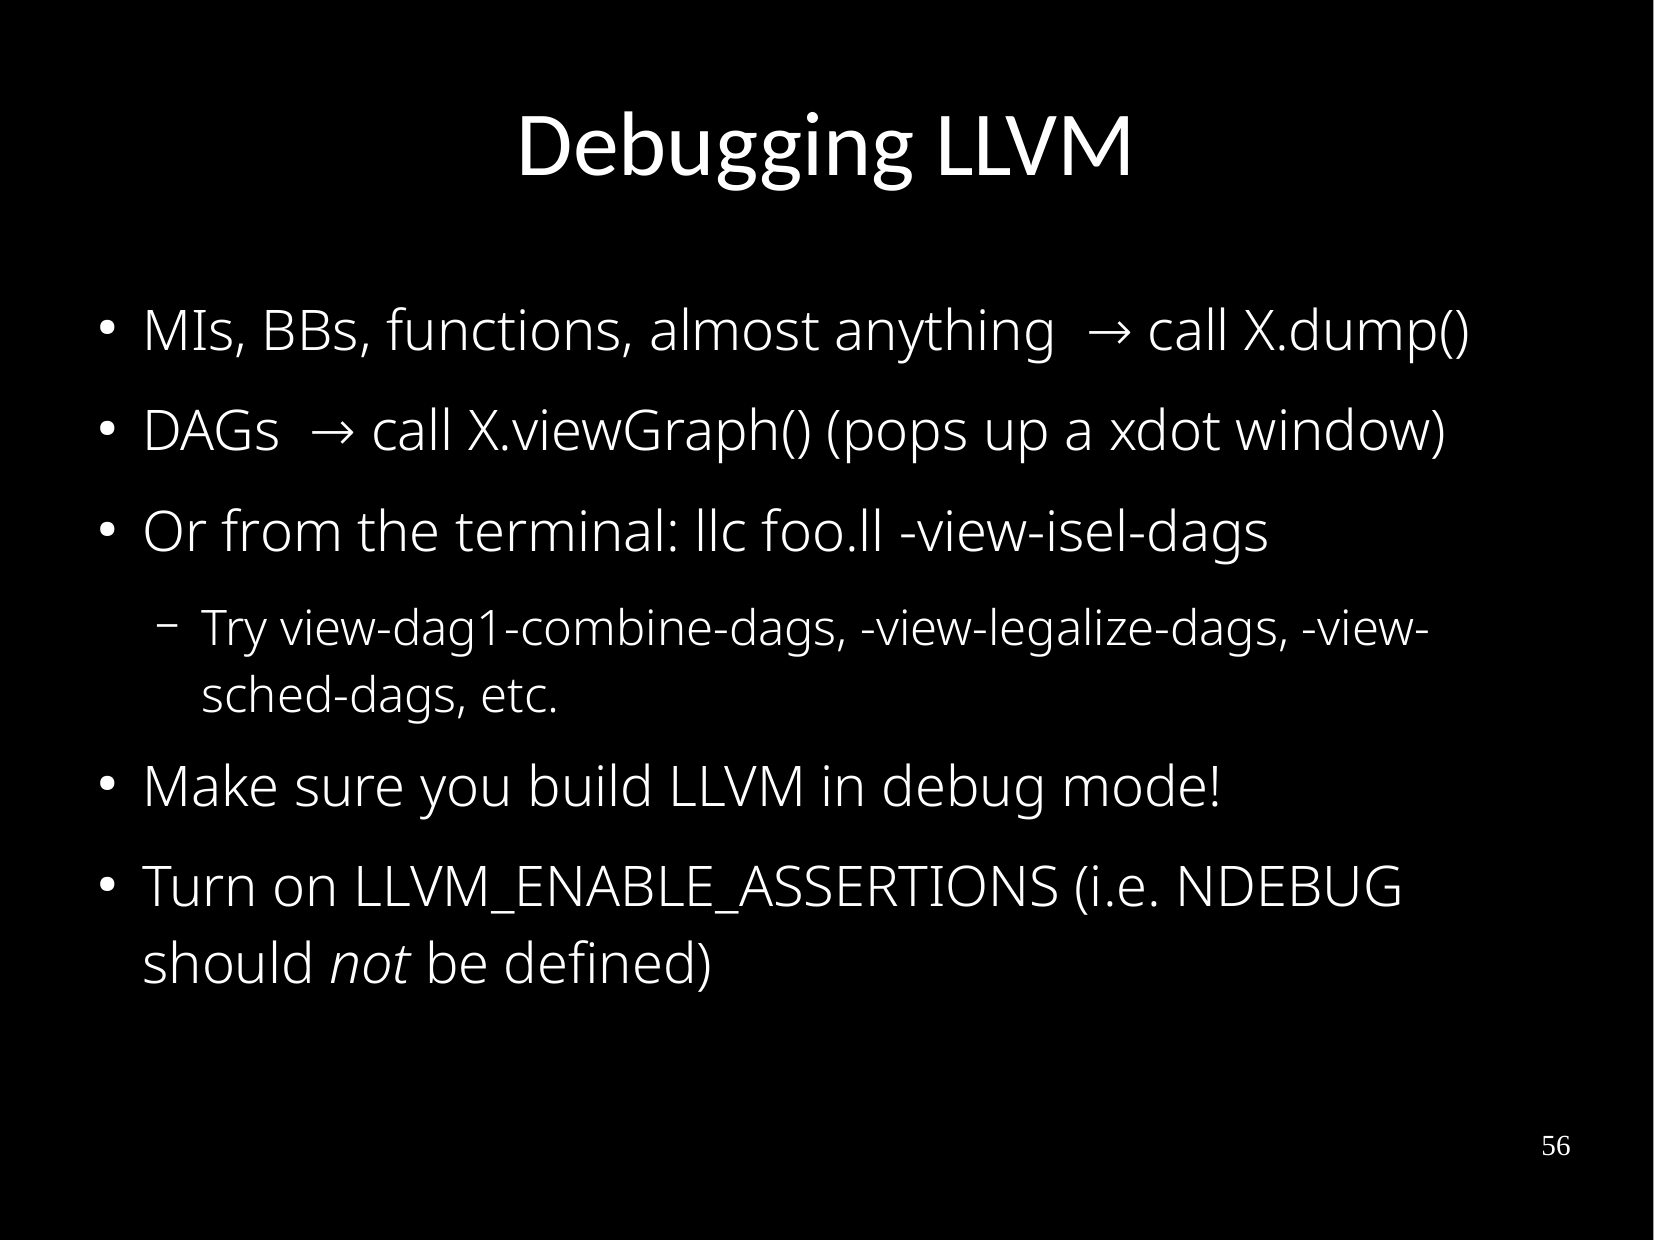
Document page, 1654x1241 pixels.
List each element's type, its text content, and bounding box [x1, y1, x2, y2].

list MIs, BBs, functions, almost anything → call X.dump() DAGs → call X.viewGraph() (pops up a xdot window) Or from the terminal: llc foo.ll -view-isel-dags Try view-dag1-combine-dags, -view-legalize-dags, -view-sched-dags, etc. Make sure you build LLVM in debug mode! Turn on LLVM_ENABLE_ASSERTIONS (i.e. NDEBUG should not be defined) [82, 290, 1571, 1010]
title Debugging LLVM [82, 49, 1571, 257]
